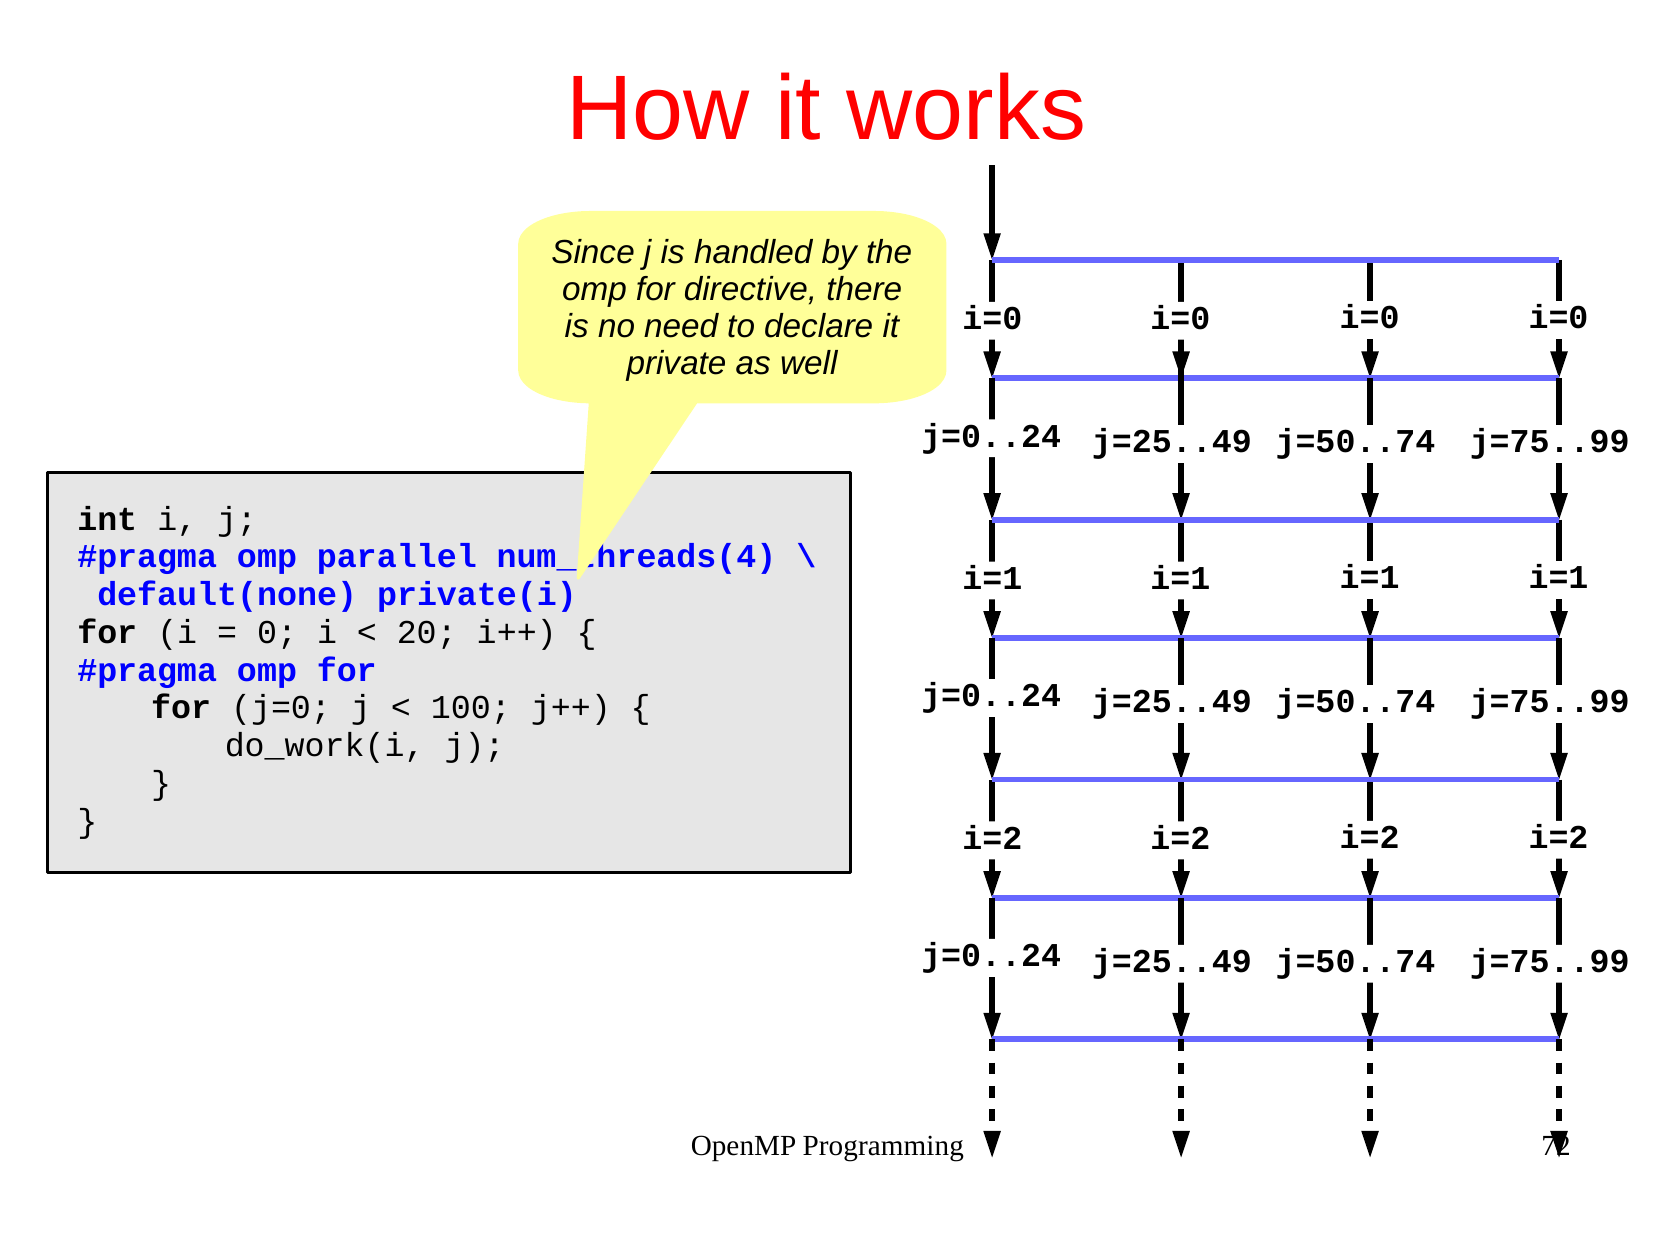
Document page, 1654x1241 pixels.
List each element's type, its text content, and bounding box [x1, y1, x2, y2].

text_box j=75..99 [1469, 425, 1630, 463]
text_box int i, j; #pragma omp parallel num_threads(4) \ default(none) private(i) for (i = 0; i < 20; i++) { #pragma omp for for (j=0; j < 100; j++) { do_work(i, j); } } [47, 472, 851, 873]
text_box Since j is handled by the omp for directive, there is no need to declare it private as well [519, 212, 945, 579]
text_box i=2 [1339, 820, 1400, 859]
text_box i=0 [962, 301, 1023, 340]
text_box j=75..99 [1469, 685, 1630, 723]
text_box j=50..74 [1275, 425, 1436, 463]
text_box j=0..24 [921, 419, 1062, 458]
text_box i=0 [1528, 301, 1589, 339]
text_box i=1 [962, 561, 1023, 600]
title How it works [82, 49, 1571, 166]
text_box i=1 [1528, 561, 1589, 599]
text_box j=50..74 [1275, 944, 1436, 983]
text_box i=1 [1150, 561, 1211, 600]
text_box i=1 [1339, 561, 1400, 599]
text_box i=2 [1528, 820, 1589, 859]
text_box i=0 [1339, 301, 1400, 339]
text_box j=75..99 [1469, 944, 1630, 983]
text_box i=2 [962, 821, 1023, 860]
text_box i=2 [1150, 821, 1211, 860]
text_box j=50..74 [1275, 685, 1436, 723]
text_box j=25..49 [1091, 685, 1252, 723]
text_box j=0..24 [921, 679, 1062, 717]
text_box i=0 [1150, 301, 1211, 340]
text_box j=25..49 [1091, 944, 1252, 983]
text_box j=25..49 [1091, 425, 1252, 463]
text_box j=0..24 [921, 938, 1062, 977]
